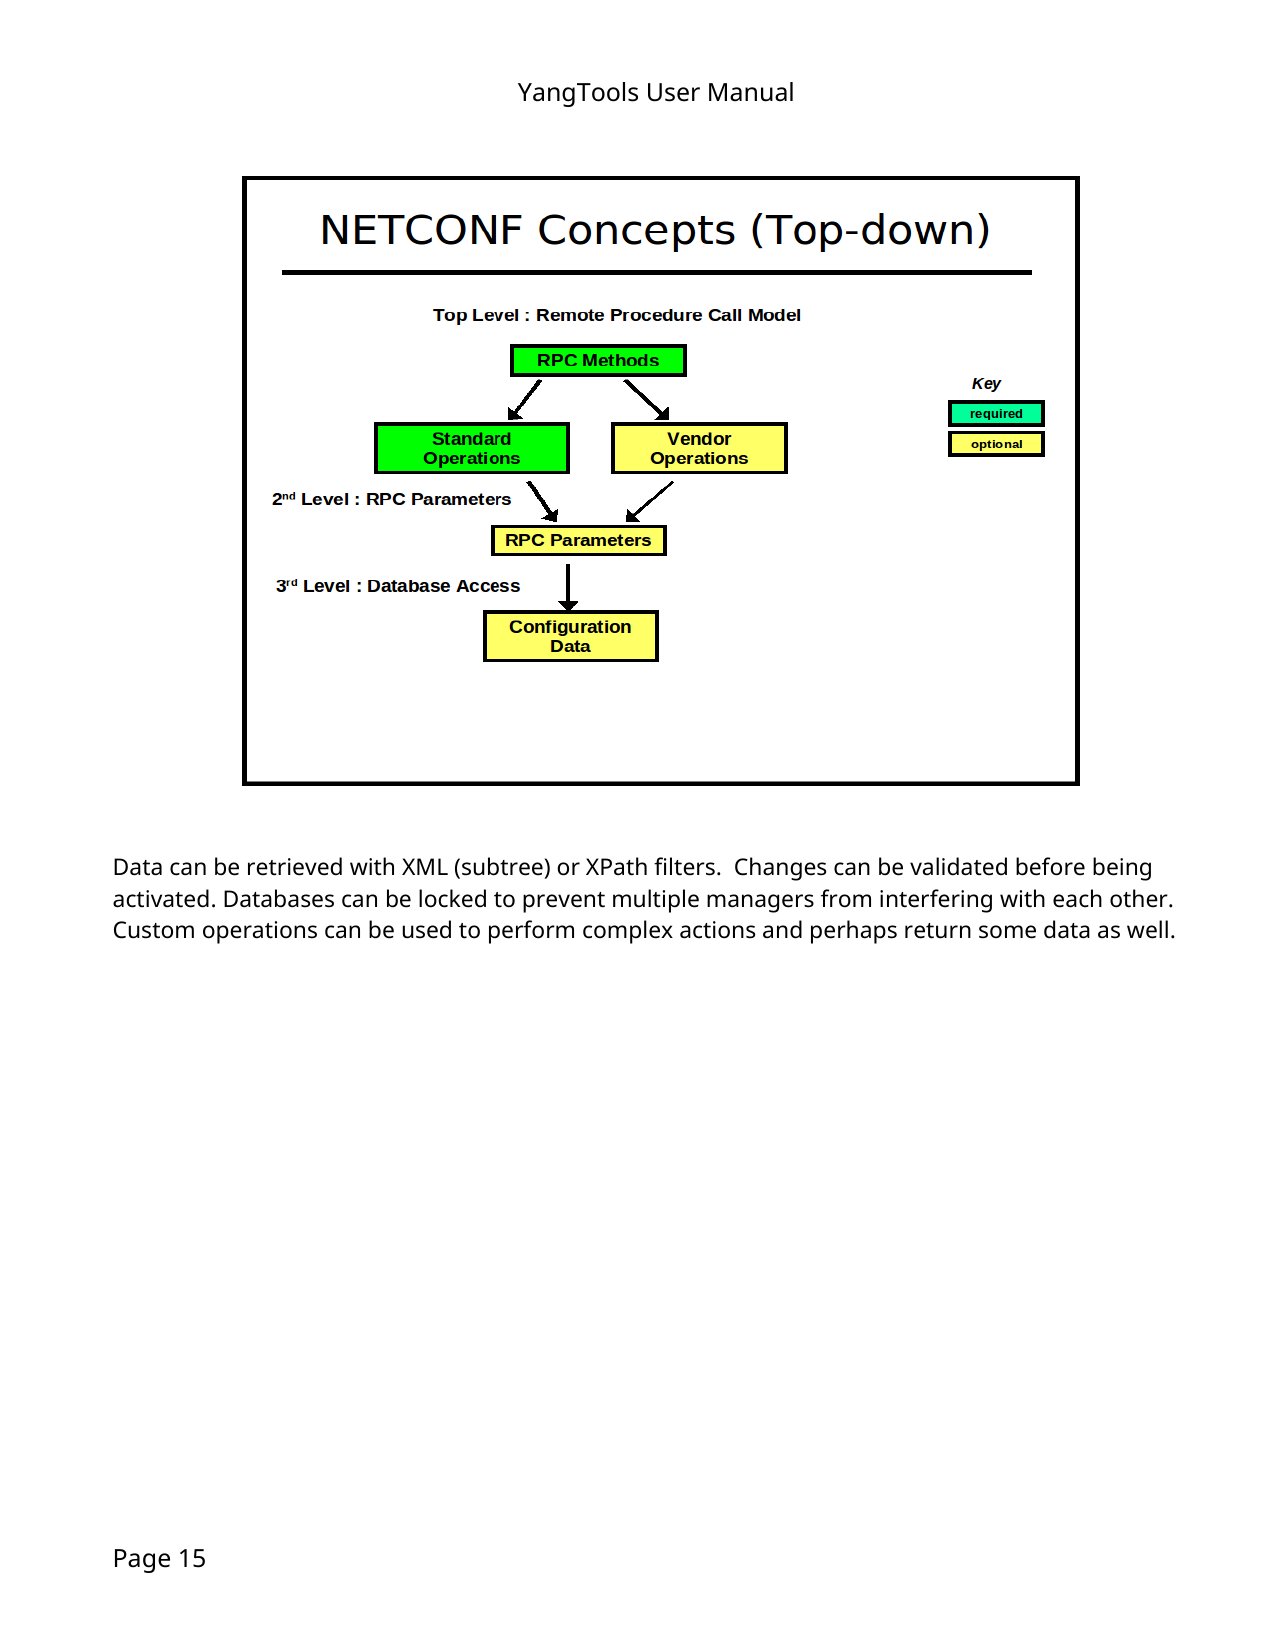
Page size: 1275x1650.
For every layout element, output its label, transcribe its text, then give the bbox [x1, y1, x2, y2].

text Data can be retrieved with XML (subtree) or XPath filters. Changes can be validated before being activated. Databases can be locked to prevent multiple managers from interfering with each other. Custom operations can be used to perform complex actions and perhaps return some data as well. [112, 851, 1200, 945]
picture [178, 138, 1134, 808]
